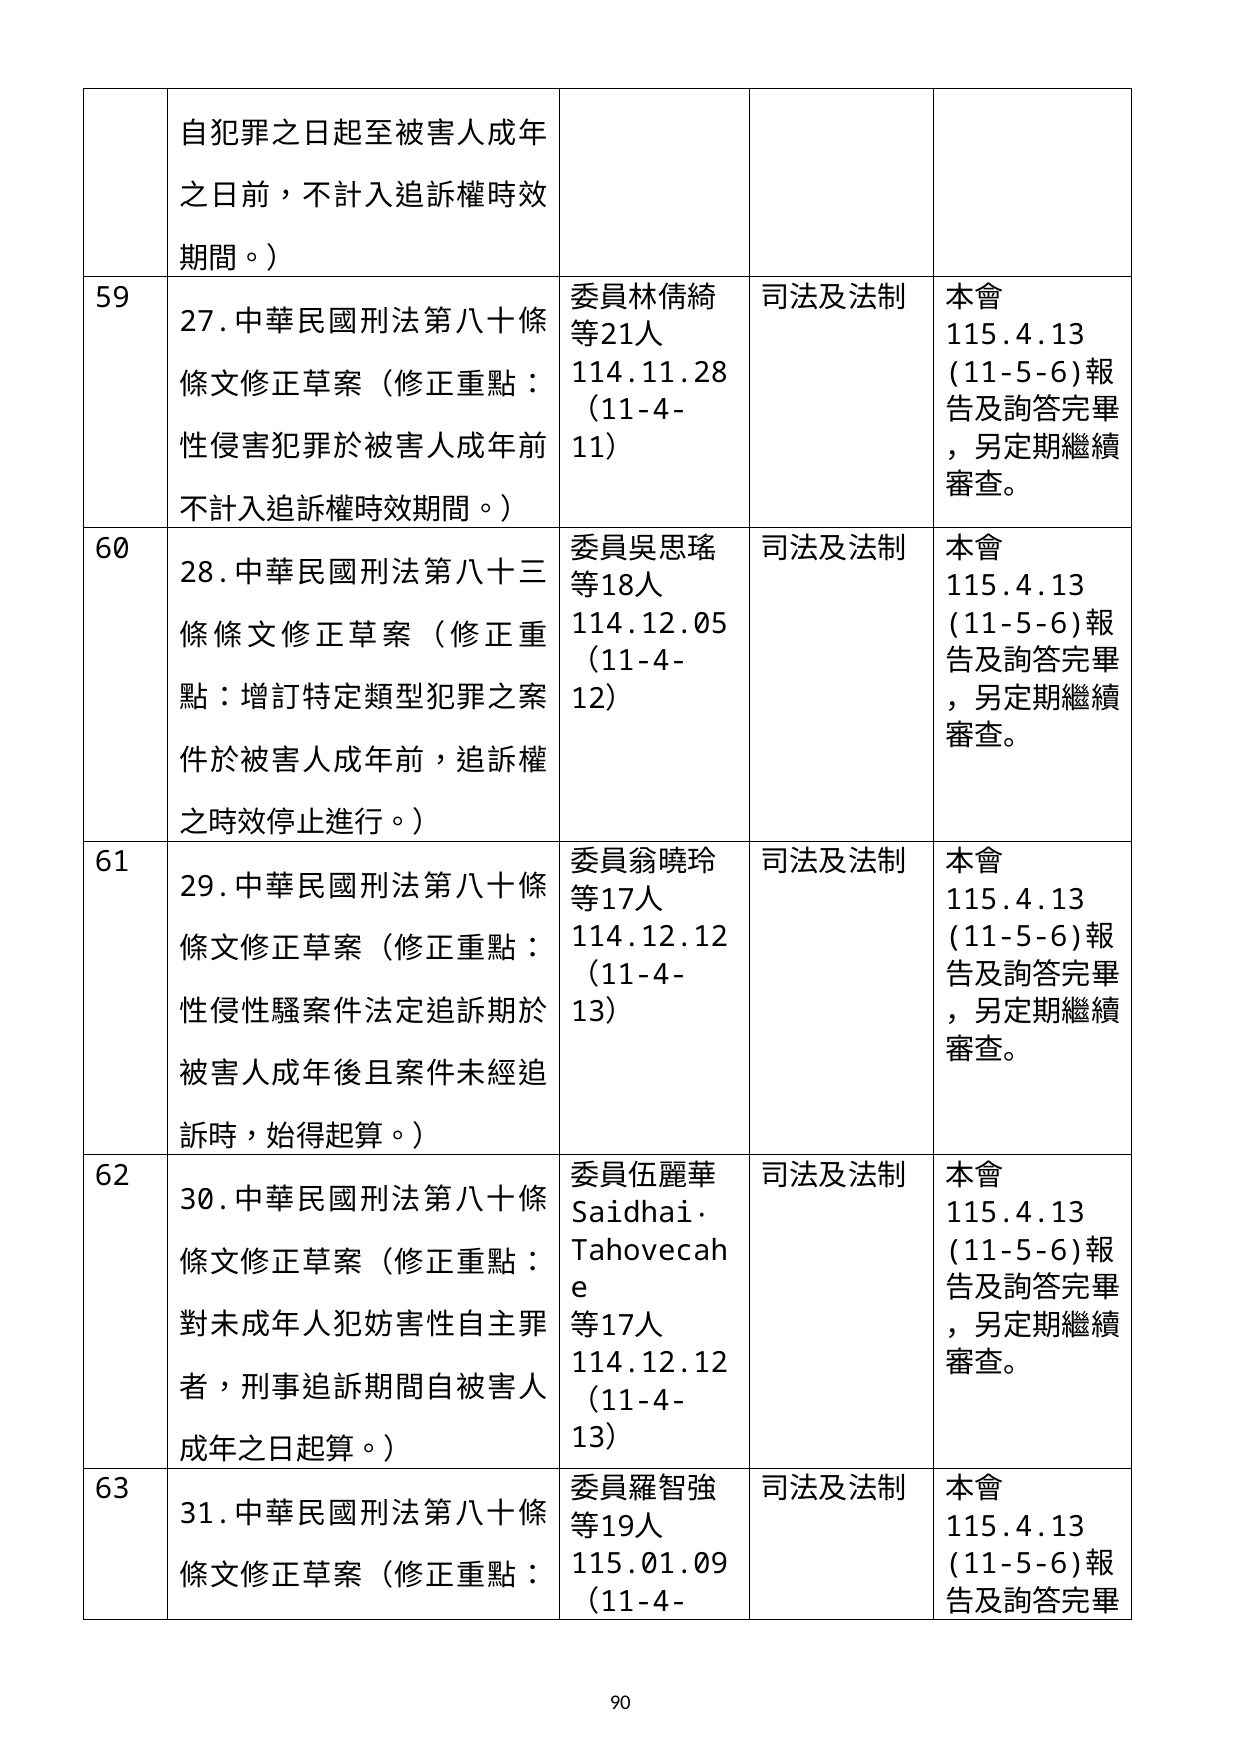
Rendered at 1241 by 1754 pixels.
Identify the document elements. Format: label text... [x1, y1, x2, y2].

table_cell 委員林倩綺 等21人 114.11.28 （11-4-11） [560, 277, 749, 527]
table_cell 司法及法制 [750, 277, 933, 527]
table_cell 59 [84, 277, 167, 527]
table_cell 司法及法制 [750, 842, 933, 1154]
table_cell 63 [84, 1469, 167, 1619]
table_cell 司法及法制 [750, 1469, 933, 1619]
table_cell 本會 115.4.13 (11-5-6)報告及詢答完畢 [934, 1469, 1131, 1619]
table_cell 62 [84, 1155, 167, 1468]
table_cell [560, 89, 749, 276]
table_cell 自犯罪之日起至被害人成年之日前，不計入追訴權時效期間。） [168, 89, 559, 276]
table_cell 本會 115.4.13 (11-5-6)報告及詢答完畢，另定期繼續審查。 [934, 1155, 1131, 1468]
table_cell 委員翁曉玲 等17人 114.12.12 （11-4-13） [560, 842, 749, 1154]
table_cell 27.中華民國刑法第八十條條文修正草案（修正重點：性侵害犯罪於被害人成年前不計入追訴權時效期間。） [168, 277, 559, 527]
table_cell 委員羅智強 等19人 115.01.09 （11-4- [560, 1469, 749, 1619]
table_cell 本會 115.4.13 (11-5-6)報告及詢答完畢，另定期繼續審查。 [934, 277, 1131, 527]
table_cell [750, 89, 933, 276]
table_cell 委員吳思瑤 等18人 114.12.05 （11-4-12） [560, 528, 749, 841]
table_cell 60 [84, 528, 167, 841]
table_cell 司法及法制 [750, 1155, 933, 1468]
table_cell 29.中華民國刑法第八十條條文修正草案（修正重點：性侵性騷案件法定追訴期於被害人成年後且案件未經追訴時，始得起算。） [168, 842, 559, 1154]
table_cell 委員伍麗華 Saidhai‧ Tahovecahe 等17人 114.12.12 （11-4-13） [560, 1155, 749, 1468]
table_cell [84, 89, 167, 276]
table_cell 本會 115.4.13 (11-5-6)報告及詢答完畢，另定期繼續審查。 [934, 842, 1131, 1154]
table_cell 本會 115.4.13 (11-5-6)報告及詢答完畢，另定期繼續審查。 [934, 528, 1131, 841]
table_cell 61 [84, 842, 167, 1154]
table_cell 司法及法制 [750, 528, 933, 841]
table_cell 31.中華民國刑法第八十條條文修正草案（修正重點： [168, 1469, 559, 1619]
table_cell 28.中華民國刑法第八十三條條文修正草案（修正重點：增訂特定類型犯罪之案件於被害人成年前，追訴權之時效停止進行。） [168, 528, 559, 841]
table_cell [934, 89, 1131, 276]
table_cell 30.中華民國刑法第八十條條文修正草案（修正重點：對未成年人犯妨害性自主罪者，刑事追訴期間自被害人成年之日起算。） [168, 1155, 559, 1468]
